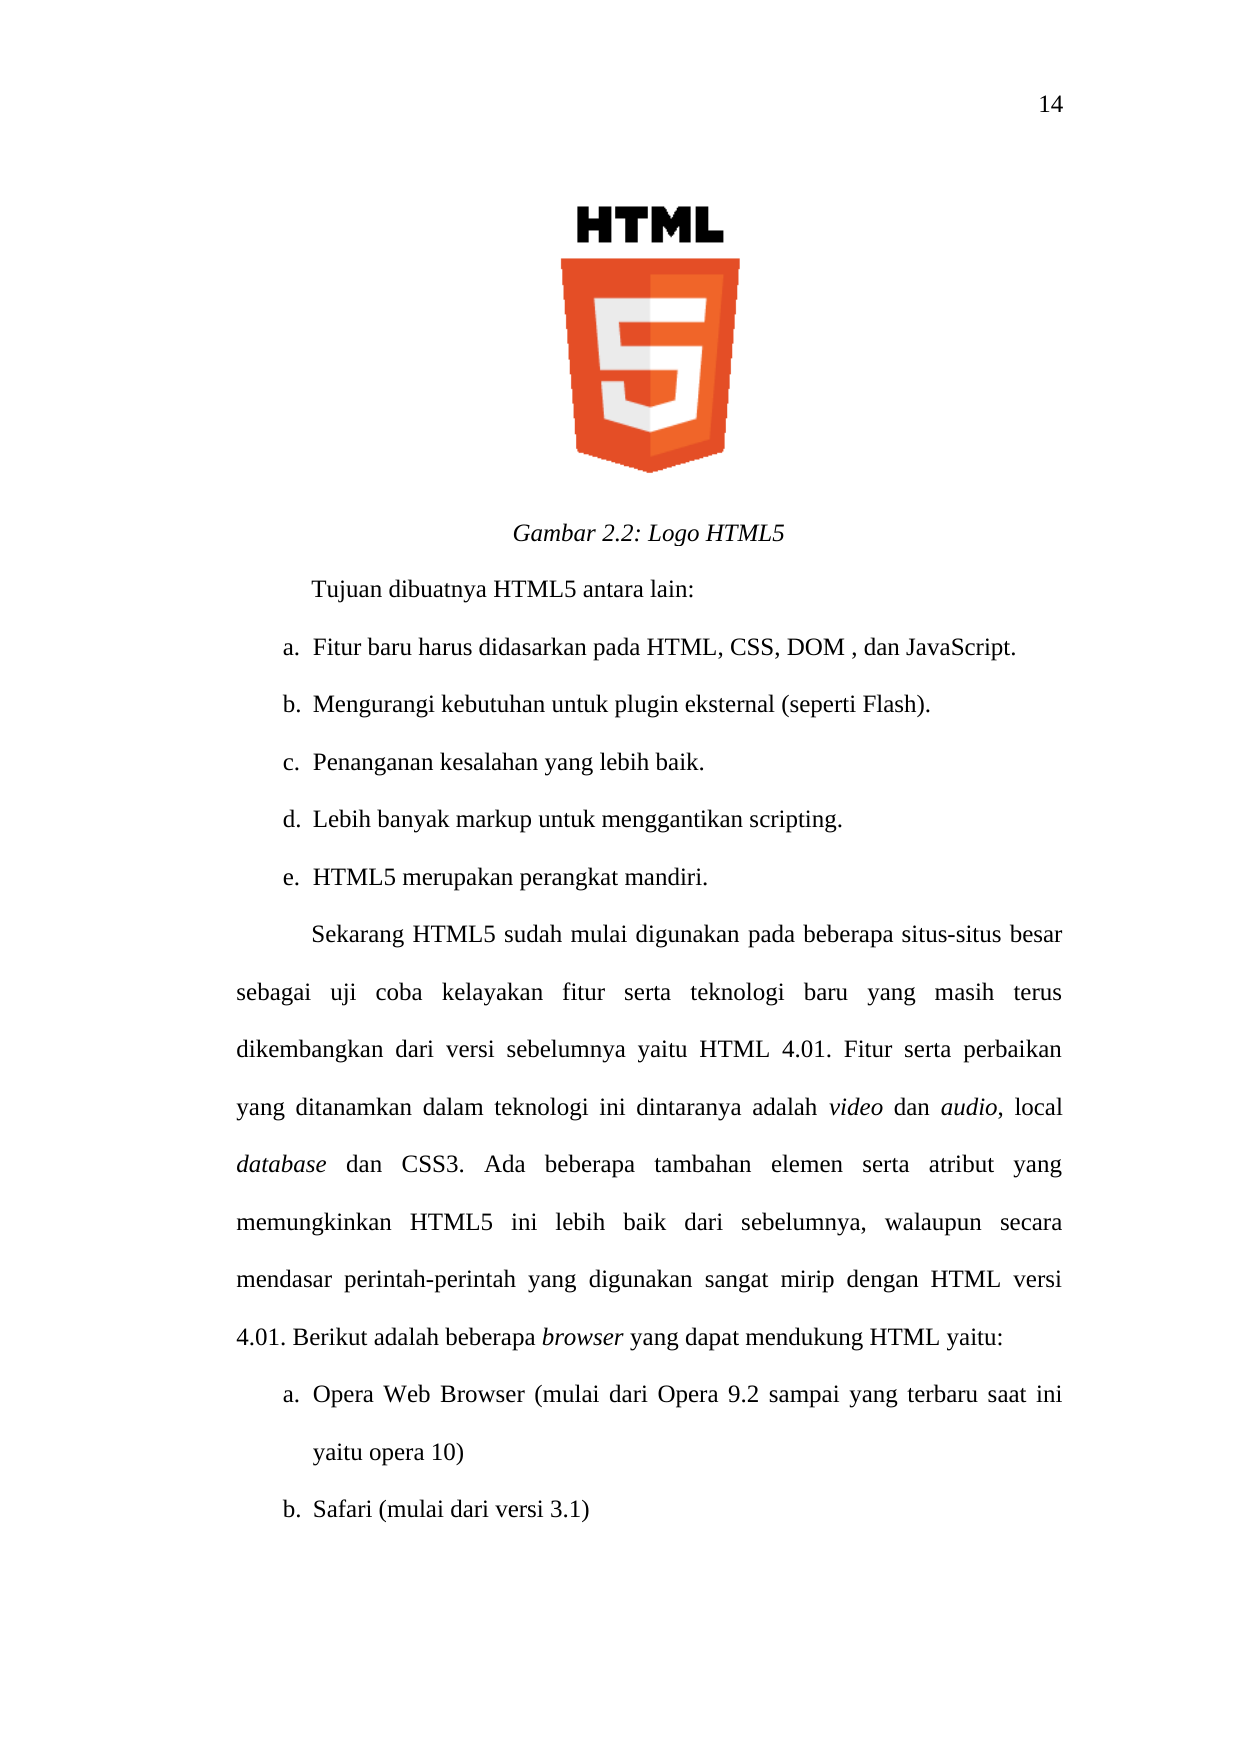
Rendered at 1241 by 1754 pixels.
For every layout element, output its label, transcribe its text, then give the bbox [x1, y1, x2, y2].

list Fitur baru harus didasarkan pada HTML, CSS, DOM , dan JavaScript. [283, 632, 1063, 660]
text Gambar 2.2: Logo HTML5 [453, 504, 846, 545]
list Lebih banyak markup untuk menggantikan scripting. [283, 804, 1063, 833]
list HTML5 merupakan perangkat mandiri. [283, 862, 1063, 890]
list Opera Web Browser (mulai dari Opera 9.2 sampai yang terbaru saat ini yaitu opera 10) [283, 1379, 1063, 1465]
list Penanganan kesalahan yang lebih baik. [283, 747, 1063, 775]
list Mengurangi kebutuhan untuk plugin eksternal (seperti Flash). [283, 689, 1063, 718]
list Safari (mulai dari versi 3.1) [283, 1494, 1063, 1523]
picture [468, 185, 833, 497]
text Tujuan dibuatnya HTML5 antara lain: [236, 574, 1063, 603]
text Sekarang HTML5 sudah mulai digunakan pada beberapa situs-situs besar sebagai uji coba kelayakan fitur serta teknologi baru yang masih terus dikembangkan dari versi sebelumnya yaitu HTML 4.01. Fitur serta perbaikan yang ditanamkan dalam teknologi ini dintaranya adalah video dan audio, local database dan CSS3. Ada beberapa tambahan elemen serta atribut yang memungkinkan HTML5 ini lebih baik dari sebelumnya, walaupun secara mendasar perintah-perintah yang digunakan sangat mirip dengan HTML versi 4.01. Berikut adalah beberapa browser yang dapat mendukung HTML yaitu: [236, 919, 1063, 1350]
